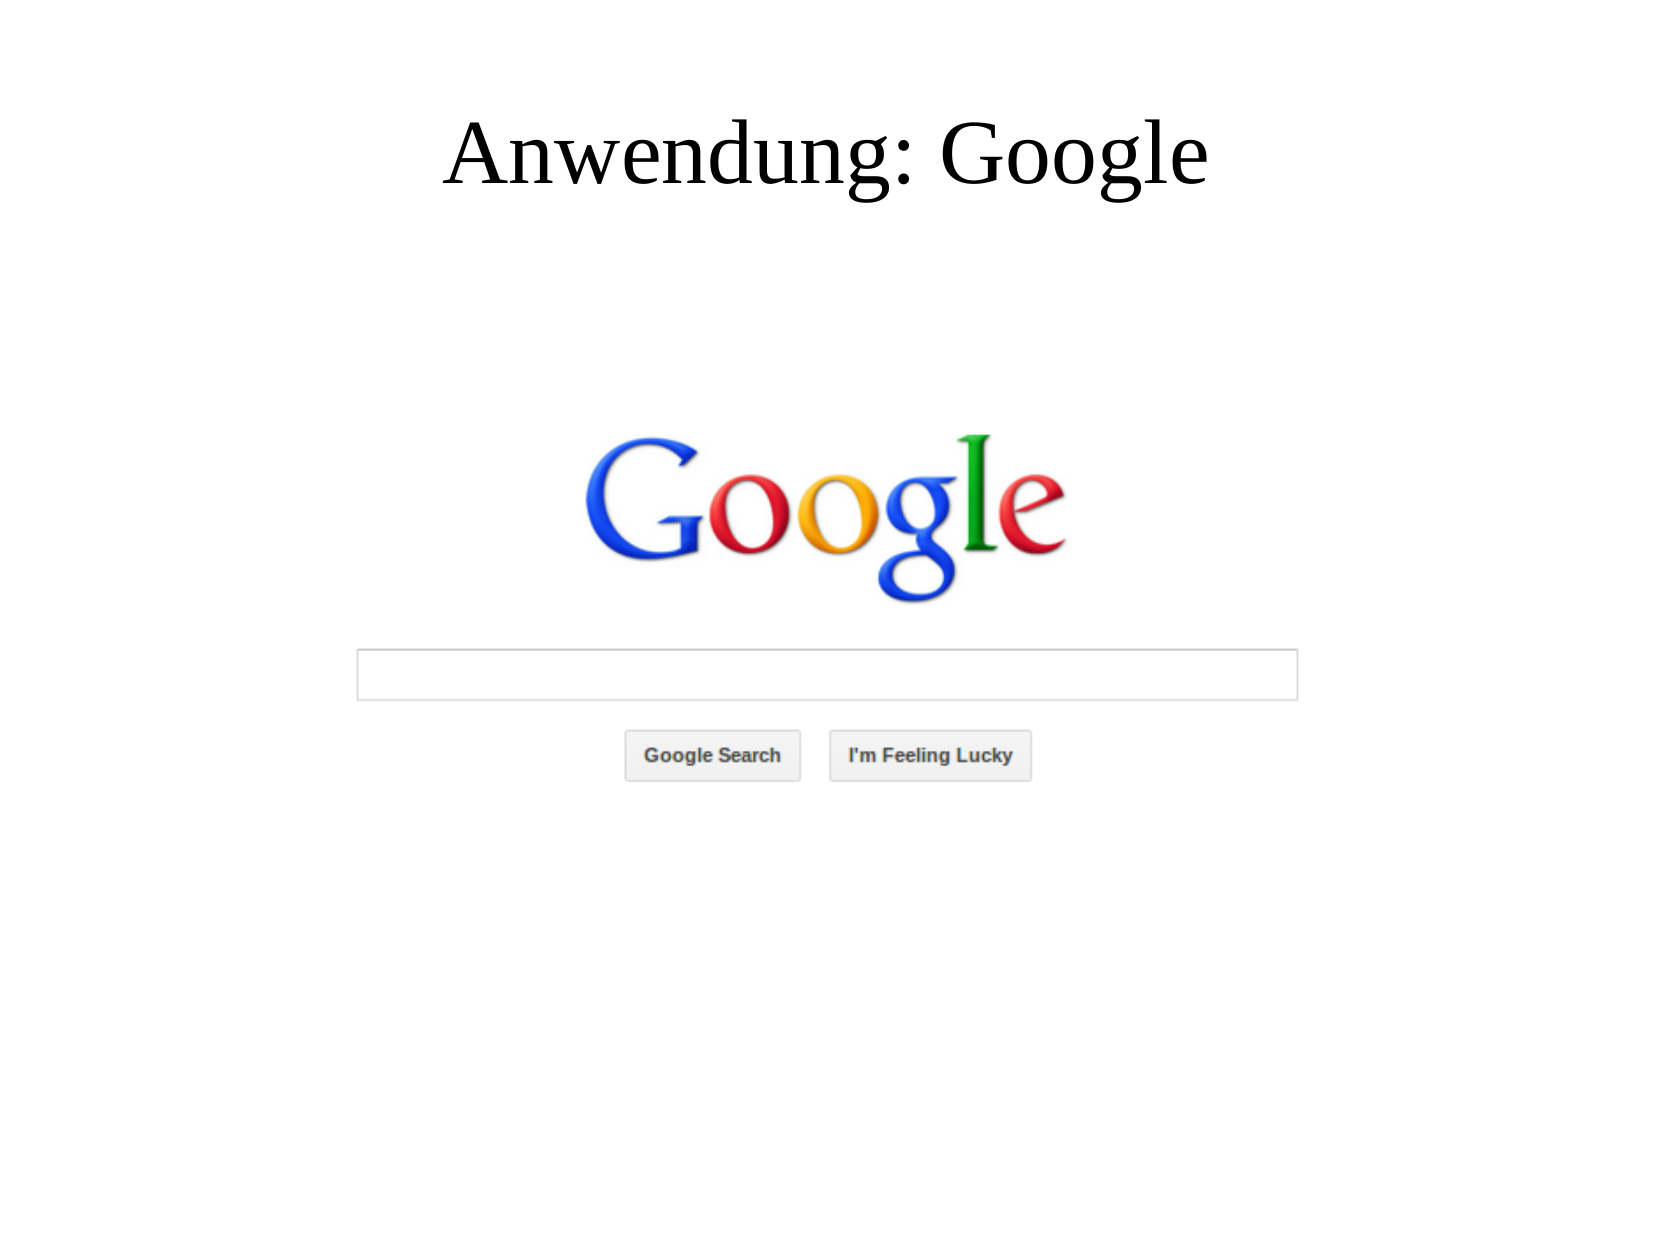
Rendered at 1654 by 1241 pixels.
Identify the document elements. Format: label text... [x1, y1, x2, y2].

title Anwendung: Google [82, 49, 1571, 257]
picture [264, 330, 1390, 871]
